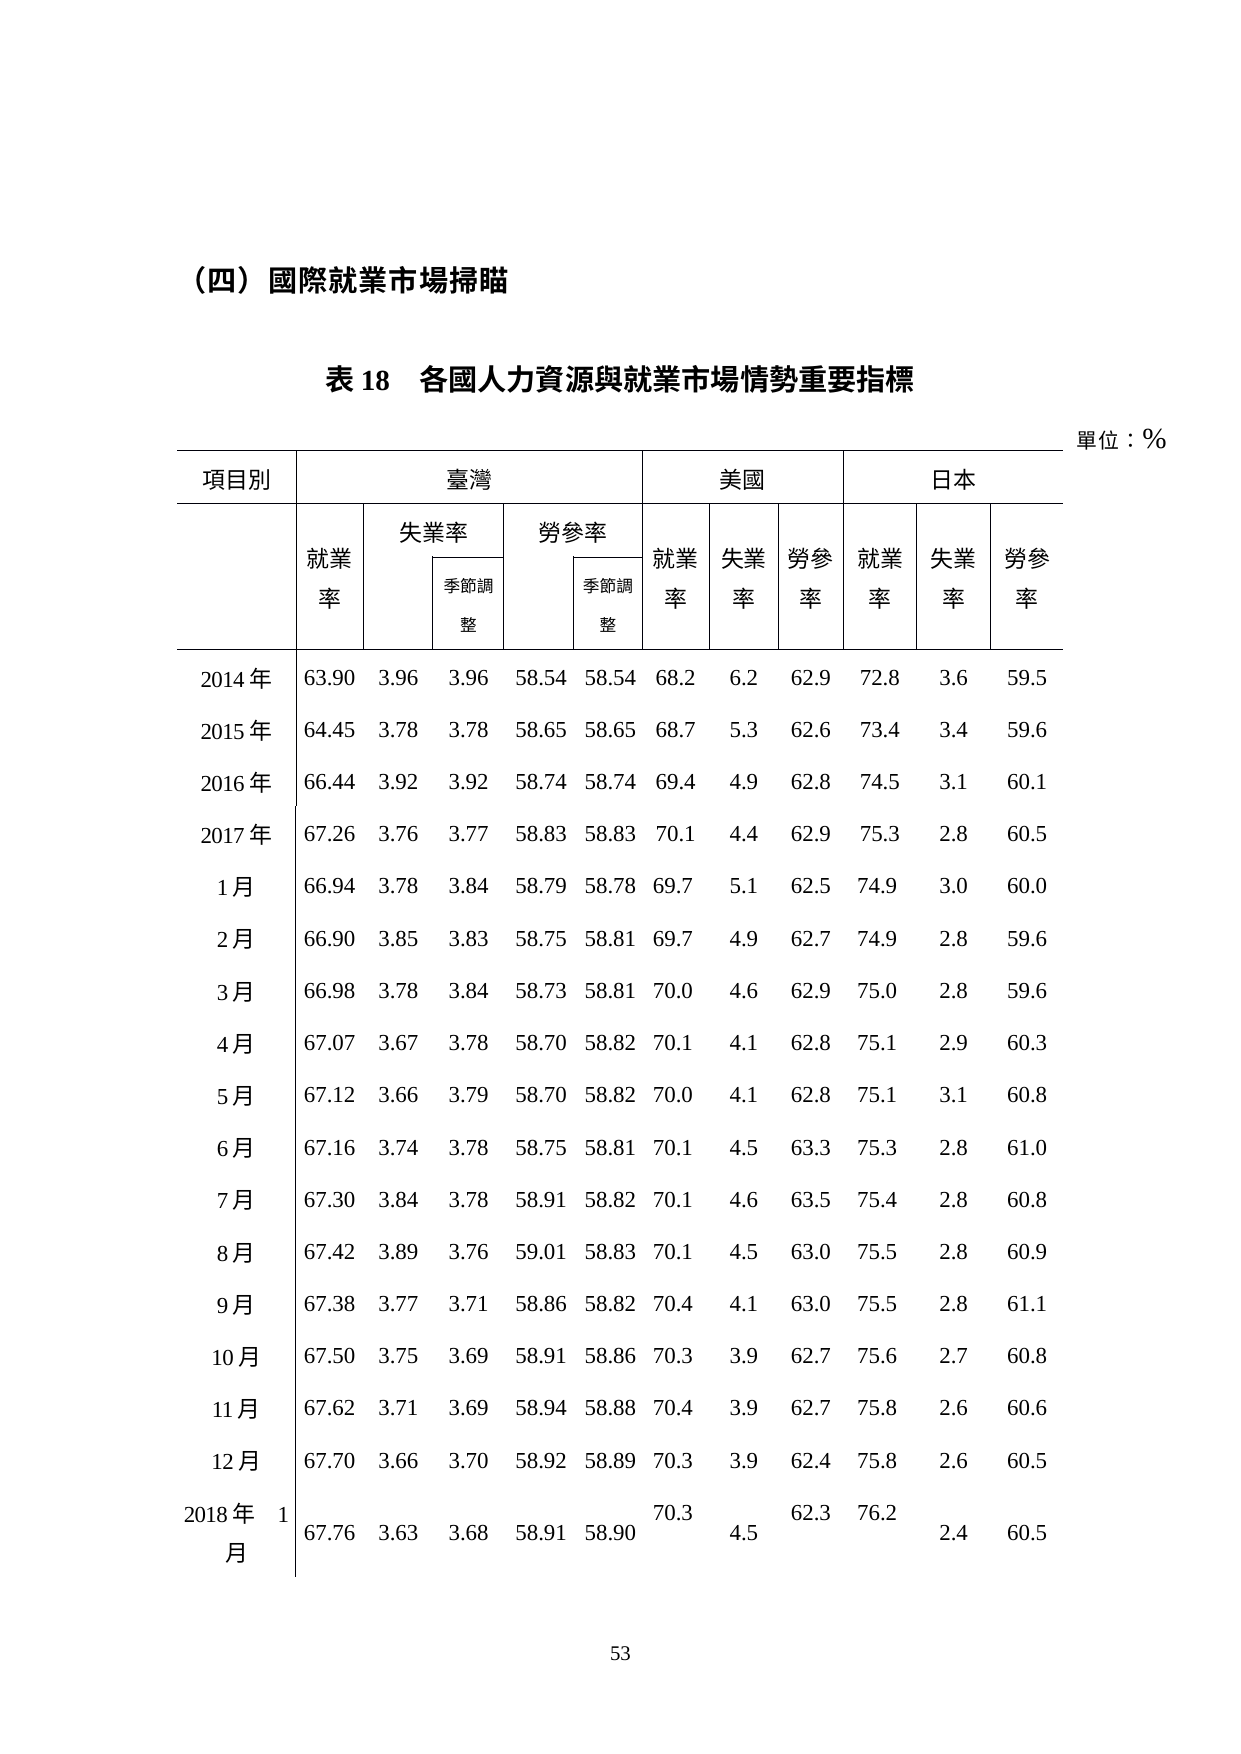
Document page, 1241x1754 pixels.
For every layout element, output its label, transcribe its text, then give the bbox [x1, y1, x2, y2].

table_cell 58.78 [578, 859, 642, 911]
table_cell 60.3 [991, 1015, 1063, 1067]
table_cell 58.75 [504, 1120, 578, 1172]
table_cell 60.0 [991, 859, 1063, 911]
table_cell 67.26 [296, 806, 363, 859]
table_cell 3.79 [433, 1068, 503, 1119]
table_cell 60.5 [991, 806, 1063, 859]
table_cell 62.8 [778, 1015, 843, 1067]
table_header 日本 [844, 451, 1063, 503]
table_cell 58.82 [578, 1015, 642, 1067]
table_cell 62.5 [778, 859, 843, 911]
table_cell 63.0 [778, 1224, 843, 1276]
text 表18 各國人力資源與就業市場情勢重要指標 [177, 331, 1063, 410]
table_cell 2014年 [177, 650, 296, 702]
table_cell 62.7 [778, 911, 843, 963]
table_cell 69.4 [642, 754, 709, 806]
table_cell 70.0 [642, 963, 709, 1015]
table_cell 58.88 [578, 1381, 642, 1433]
table_cell 季節調整 [433, 558, 503, 649]
table_cell 74.5 [843, 754, 916, 806]
table_cell 2.8 [916, 1172, 991, 1224]
table_cell 7月 [177, 1172, 295, 1224]
table_cell 58.70 [504, 1015, 578, 1067]
table_cell 66.44 [297, 754, 363, 806]
table_cell 58.65 [504, 702, 578, 754]
table_cell 60.1 [991, 754, 1063, 806]
table_cell 70.1 [642, 1224, 709, 1276]
table_cell 75.4 [843, 1172, 916, 1224]
table_cell 2015年 [177, 702, 296, 754]
table_cell 3.78 [363, 702, 433, 754]
table_cell 62.9 [778, 806, 843, 859]
table_cell 69.7 [642, 859, 709, 911]
table_cell 62.9 [778, 650, 843, 702]
table_cell 58.83 [578, 806, 642, 859]
table_cell 5月 [177, 1068, 295, 1119]
table_cell 3.6 [916, 650, 991, 702]
table_cell 4.4 [709, 806, 778, 859]
table_cell 75.1 [843, 1068, 916, 1119]
table_cell 4月 [177, 1015, 295, 1067]
table_cell 3.76 [363, 806, 433, 859]
table_cell 季節調整 [574, 558, 642, 649]
table_cell 63.0 [778, 1276, 843, 1328]
table_cell 3.78 [363, 859, 433, 911]
table_cell 3.77 [363, 1276, 433, 1328]
table_cell 3.77 [433, 806, 503, 859]
table_cell 66.94 [296, 859, 363, 911]
table_cell 5.3 [709, 702, 778, 754]
table_cell 3.70 [433, 1433, 503, 1485]
table_cell 70.3 [642, 1433, 709, 1485]
table_cell 58.83 [578, 1224, 642, 1276]
table_cell 4.9 [709, 911, 778, 963]
table_cell 1月 [177, 859, 295, 911]
table_cell 就業率 [643, 504, 709, 649]
table_cell 67.30 [296, 1172, 363, 1224]
table_cell 58.75 [504, 911, 578, 963]
table_cell 58.81 [578, 963, 642, 1015]
table_cell 72.8 [843, 650, 916, 702]
table_cell 67.76 [296, 1485, 363, 1577]
table_cell 63.90 [297, 650, 363, 702]
table_cell 失業率 [364, 504, 503, 556]
table_cell 3.66 [363, 1068, 433, 1119]
table_cell 75.6 [843, 1328, 916, 1381]
table_cell 3.76 [433, 1224, 503, 1276]
table_cell 10月 [177, 1328, 295, 1381]
text 單位：% [177, 410, 1166, 450]
table_cell 70.4 [642, 1381, 709, 1433]
table_cell 75.3 [843, 806, 916, 859]
table_cell 勞參率 [504, 504, 642, 556]
table_cell 58.86 [504, 1276, 578, 1328]
table_cell 就業率 [297, 504, 363, 649]
table_cell 2018年 1月 [177, 1485, 295, 1577]
table_cell 3.71 [363, 1381, 433, 1433]
table_cell 58.82 [578, 1276, 642, 1328]
table_cell 60.5 [991, 1485, 1063, 1577]
table_cell [504, 556, 573, 649]
table_cell 58.86 [578, 1328, 642, 1381]
table_cell 66.90 [296, 911, 363, 963]
table_cell 3.84 [363, 1172, 433, 1224]
table_cell [177, 504, 296, 649]
table_cell 62.8 [778, 1068, 843, 1119]
table_cell 59.6 [991, 702, 1063, 754]
table_cell 68.2 [642, 650, 709, 702]
table_cell 74.9 [843, 859, 916, 911]
table_cell 70.3 [642, 1328, 709, 1381]
table_header 項目別 [177, 451, 296, 503]
table_cell 4.1 [709, 1015, 778, 1067]
table_cell 69.7 [642, 911, 709, 963]
table_cell 3.75 [363, 1328, 433, 1381]
table_cell 58.79 [504, 859, 578, 911]
table_cell 75.1 [843, 1015, 916, 1067]
table_cell 3.63 [363, 1485, 433, 1577]
table_cell 勞參率 [779, 504, 843, 649]
table_cell 3.1 [916, 1068, 991, 1119]
table_cell 74.9 [843, 911, 916, 963]
table_cell 3.78 [363, 963, 433, 1015]
table_cell 58.54 [578, 650, 642, 702]
table_cell 58.65 [578, 702, 642, 754]
table_header 美國 [643, 451, 843, 503]
table_cell 3.96 [363, 650, 433, 702]
table_cell 勞參率 [991, 504, 1063, 649]
table_cell 63.3 [778, 1120, 843, 1172]
table_cell 3.92 [363, 754, 433, 806]
table_cell 58.70 [504, 1068, 578, 1119]
table_cell 61.1 [991, 1276, 1063, 1328]
table_cell 58.82 [578, 1068, 642, 1119]
table_cell 4.6 [709, 1172, 778, 1224]
table_cell 58.74 [504, 754, 578, 806]
table_cell 3.84 [433, 963, 503, 1015]
table_cell 58.92 [504, 1433, 578, 1485]
table_cell 3.78 [433, 1172, 503, 1224]
table_cell 3.1 [916, 754, 991, 806]
table_cell 68.7 [642, 702, 709, 754]
subtitle （四）國際就業市場掃瞄 [177, 232, 1063, 311]
table_cell 60.9 [991, 1224, 1063, 1276]
table_cell 3.71 [433, 1276, 503, 1328]
table_cell 58.94 [504, 1381, 578, 1433]
table_cell 3.78 [433, 702, 503, 754]
table_cell 67.70 [296, 1433, 363, 1485]
table_cell 4.6 [709, 963, 778, 1015]
table_cell 76.2 [843, 1485, 916, 1577]
table_cell 60.6 [991, 1381, 1063, 1433]
table_cell 58.81 [578, 1120, 642, 1172]
table_cell 70.1 [642, 806, 709, 859]
table_cell 3.66 [363, 1433, 433, 1485]
table_cell 62.8 [778, 754, 843, 806]
table_cell 67.38 [296, 1276, 363, 1328]
table_cell 2.8 [916, 911, 991, 963]
table_cell 3.84 [433, 859, 503, 911]
table_cell 4.9 [709, 754, 778, 806]
table_cell 75.5 [843, 1276, 916, 1328]
table_cell 2.8 [916, 1120, 991, 1172]
table_cell 62.3 [778, 1485, 843, 1577]
table_cell 67.42 [296, 1224, 363, 1276]
table_cell 2.8 [916, 1276, 991, 1328]
table_cell 2.6 [916, 1381, 991, 1433]
table_cell 3.69 [433, 1381, 503, 1433]
table_cell 2.9 [916, 1015, 991, 1067]
table_cell 3.89 [363, 1224, 433, 1276]
table_cell 58.91 [504, 1485, 578, 1577]
table_cell 2.4 [916, 1485, 991, 1577]
table_cell 3.96 [433, 650, 503, 702]
table_cell 3.9 [709, 1433, 778, 1485]
table_cell 63.5 [778, 1172, 843, 1224]
table_cell 3.67 [363, 1015, 433, 1067]
table_cell 9月 [177, 1276, 295, 1328]
table_cell 3.68 [433, 1485, 503, 1577]
table_cell 62.7 [778, 1381, 843, 1433]
table_cell 75.8 [843, 1381, 916, 1433]
table_cell 3.92 [433, 754, 503, 806]
table_cell 66.98 [296, 963, 363, 1015]
table_cell 70.1 [642, 1015, 709, 1067]
table_cell 3.9 [709, 1328, 778, 1381]
table_cell 62.9 [778, 963, 843, 1015]
table_cell 2.8 [916, 963, 991, 1015]
table_cell 58.89 [578, 1433, 642, 1485]
table_cell 70.1 [642, 1172, 709, 1224]
table_cell 58.54 [504, 650, 578, 702]
table_cell 59.01 [504, 1224, 578, 1276]
table_cell 58.83 [504, 806, 578, 859]
table_cell 3.85 [363, 911, 433, 963]
table_cell 58.90 [578, 1485, 642, 1577]
table_cell 70.0 [642, 1068, 709, 1119]
table_cell 2.7 [916, 1328, 991, 1381]
table_cell 75.8 [843, 1433, 916, 1485]
table_cell 62.6 [778, 702, 843, 754]
table_cell 58.73 [504, 963, 578, 1015]
table_cell 2月 [177, 911, 295, 963]
table_cell 58.91 [504, 1172, 578, 1224]
table_cell 59.5 [991, 650, 1063, 702]
table_cell 3.78 [433, 1015, 503, 1067]
table_cell 12月 [177, 1433, 295, 1485]
table_cell 75.5 [843, 1224, 916, 1276]
table_cell 3.83 [433, 911, 503, 963]
table_cell 70.4 [642, 1276, 709, 1328]
table_cell 67.50 [296, 1328, 363, 1381]
table_cell 失業率 [917, 504, 990, 649]
table_cell 2.8 [916, 806, 991, 859]
table_cell 4.5 [709, 1485, 778, 1577]
table_cell 8月 [177, 1224, 295, 1276]
table_cell 59.6 [991, 911, 1063, 963]
table_cell 2.8 [916, 1224, 991, 1276]
table_cell 4.1 [709, 1276, 778, 1328]
table_cell 58.82 [578, 1172, 642, 1224]
table_cell 62.4 [778, 1433, 843, 1485]
table_cell 2016年 [177, 754, 296, 806]
table_cell 11月 [177, 1381, 295, 1433]
table_cell 2.6 [916, 1433, 991, 1485]
table_cell 60.5 [991, 1433, 1063, 1485]
table_cell 60.8 [991, 1328, 1063, 1381]
table_cell 4.5 [709, 1120, 778, 1172]
table_cell 60.8 [991, 1172, 1063, 1224]
table_cell 3.0 [916, 859, 991, 911]
table_cell 73.4 [843, 702, 916, 754]
table_cell 70.1 [642, 1120, 709, 1172]
table_cell 4.5 [709, 1224, 778, 1276]
table_cell 67.16 [296, 1120, 363, 1172]
table_cell 59.6 [991, 963, 1063, 1015]
table_cell 61.0 [991, 1120, 1063, 1172]
table_cell 70.3 [642, 1485, 709, 1577]
table_cell 67.62 [296, 1381, 363, 1433]
table_cell 2017年 [177, 806, 295, 859]
table_header 臺灣 [297, 451, 642, 503]
table_cell 3月 [177, 963, 295, 1015]
table_cell [364, 556, 432, 649]
table_cell 5.1 [709, 859, 778, 911]
table_cell 失業率 [710, 504, 778, 649]
table_cell 3.78 [433, 1120, 503, 1172]
table_cell 67.07 [296, 1015, 363, 1067]
table_cell 3.74 [363, 1120, 433, 1172]
table_cell 58.91 [504, 1328, 578, 1381]
table_cell 58.74 [578, 754, 642, 806]
table_cell 58.81 [578, 911, 642, 963]
table_cell 3.69 [433, 1328, 503, 1381]
table_cell 4.1 [709, 1068, 778, 1119]
table_cell 6月 [177, 1120, 295, 1172]
table_cell 就業率 [844, 504, 916, 649]
table_cell 75.3 [843, 1120, 916, 1172]
table_cell 3.9 [709, 1381, 778, 1433]
table_cell 3.4 [916, 702, 991, 754]
table_cell 75.0 [843, 963, 916, 1015]
table_cell 6.2 [709, 650, 778, 702]
table_cell 62.7 [778, 1328, 843, 1381]
table_cell 60.8 [991, 1068, 1063, 1119]
table_cell 64.45 [297, 702, 363, 754]
table_cell 67.12 [296, 1068, 363, 1119]
